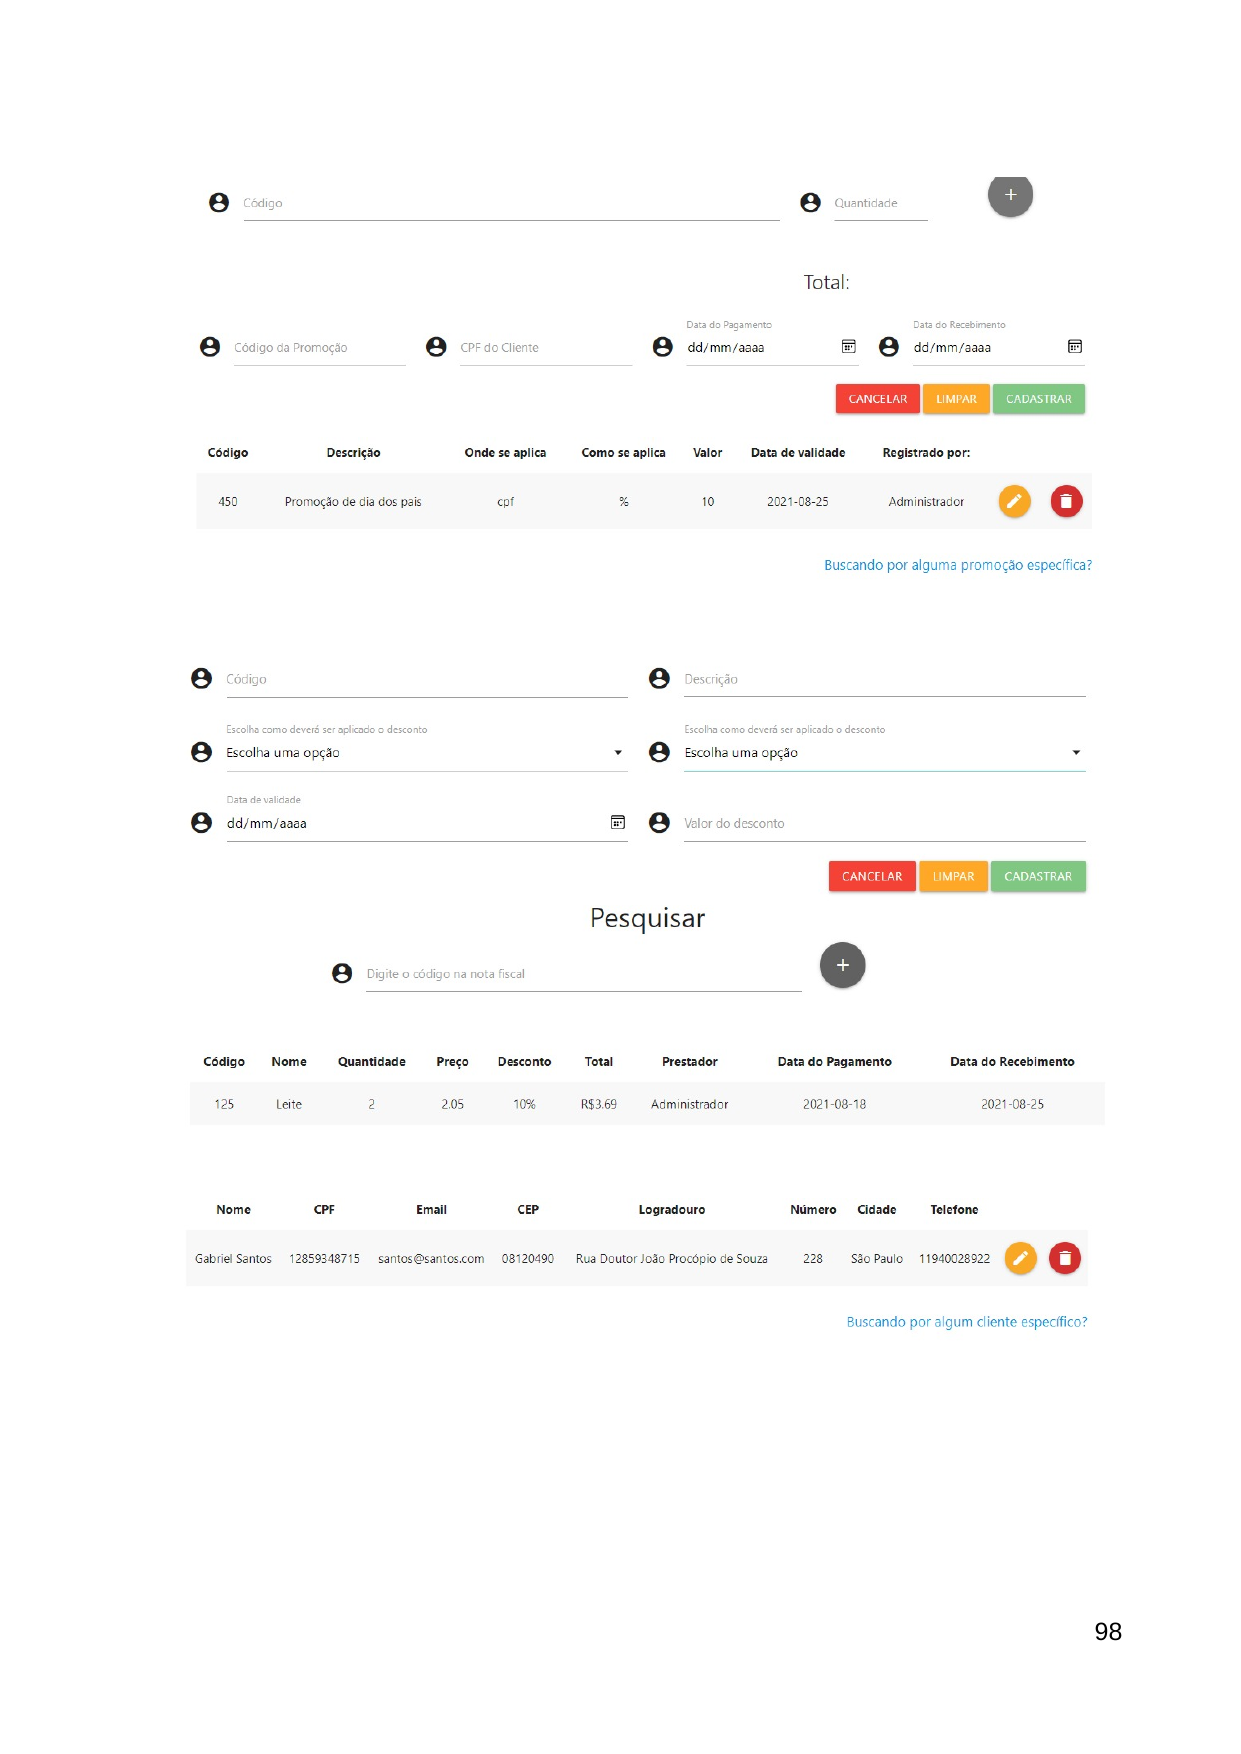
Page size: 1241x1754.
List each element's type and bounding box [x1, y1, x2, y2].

picture [177, 653, 1121, 901]
picture [177, 905, 1121, 1195]
picture [177, 177, 1121, 434]
picture [177, 437, 1123, 616]
picture [177, 1198, 1121, 1356]
